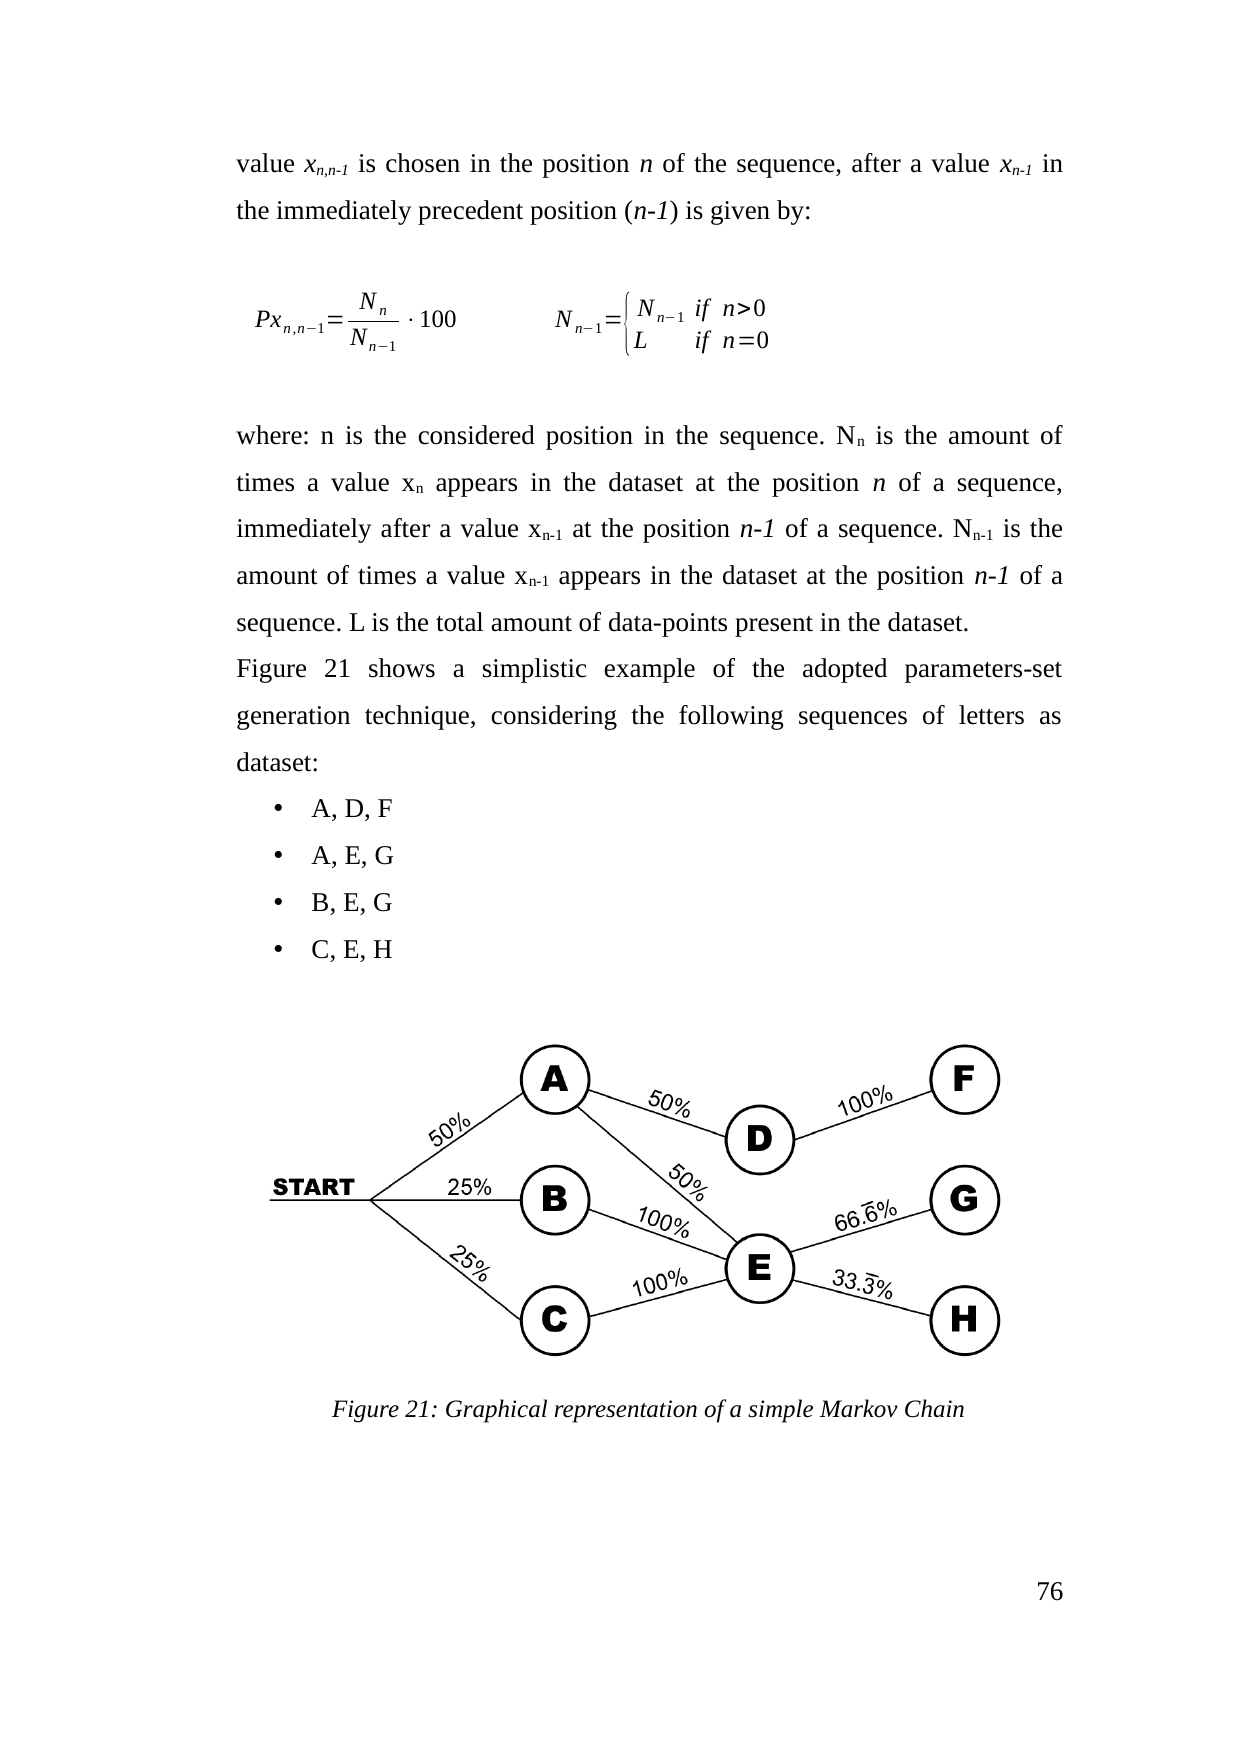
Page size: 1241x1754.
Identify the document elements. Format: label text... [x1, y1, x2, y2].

picture [236, 992, 1063, 1380]
text Figure 21 shows a simplistic example of the adopted parameters-set generation technique, considering the following sequences of letters as dataset: [236, 652, 1063, 777]
list A, E, G [274, 839, 1063, 871]
list C, E, H [274, 933, 1063, 964]
list B, E, G [274, 886, 1063, 917]
text where: n is the considered position in the sequence. Nn is the amount of times a value xn appears in the dataset at the position n of a sequence, immediately after a value xn-1 at the position n-1 of a sequence. Nn-1 is the amount of times a value xn-1 appears in the dataset at the position n-1 of a sequence. L is the total amount of data-points present in the dataset. [236, 419, 1063, 637]
list A, D, F [274, 792, 1063, 824]
text value xn,n-1 is chosen in the position n of the sequence, after a value xn-1 in the immediately precedent position (n-1) is given by: [236, 148, 1063, 225]
text Figure 21: Graphical representation of a simple Markov Chain [236, 1380, 1063, 1422]
